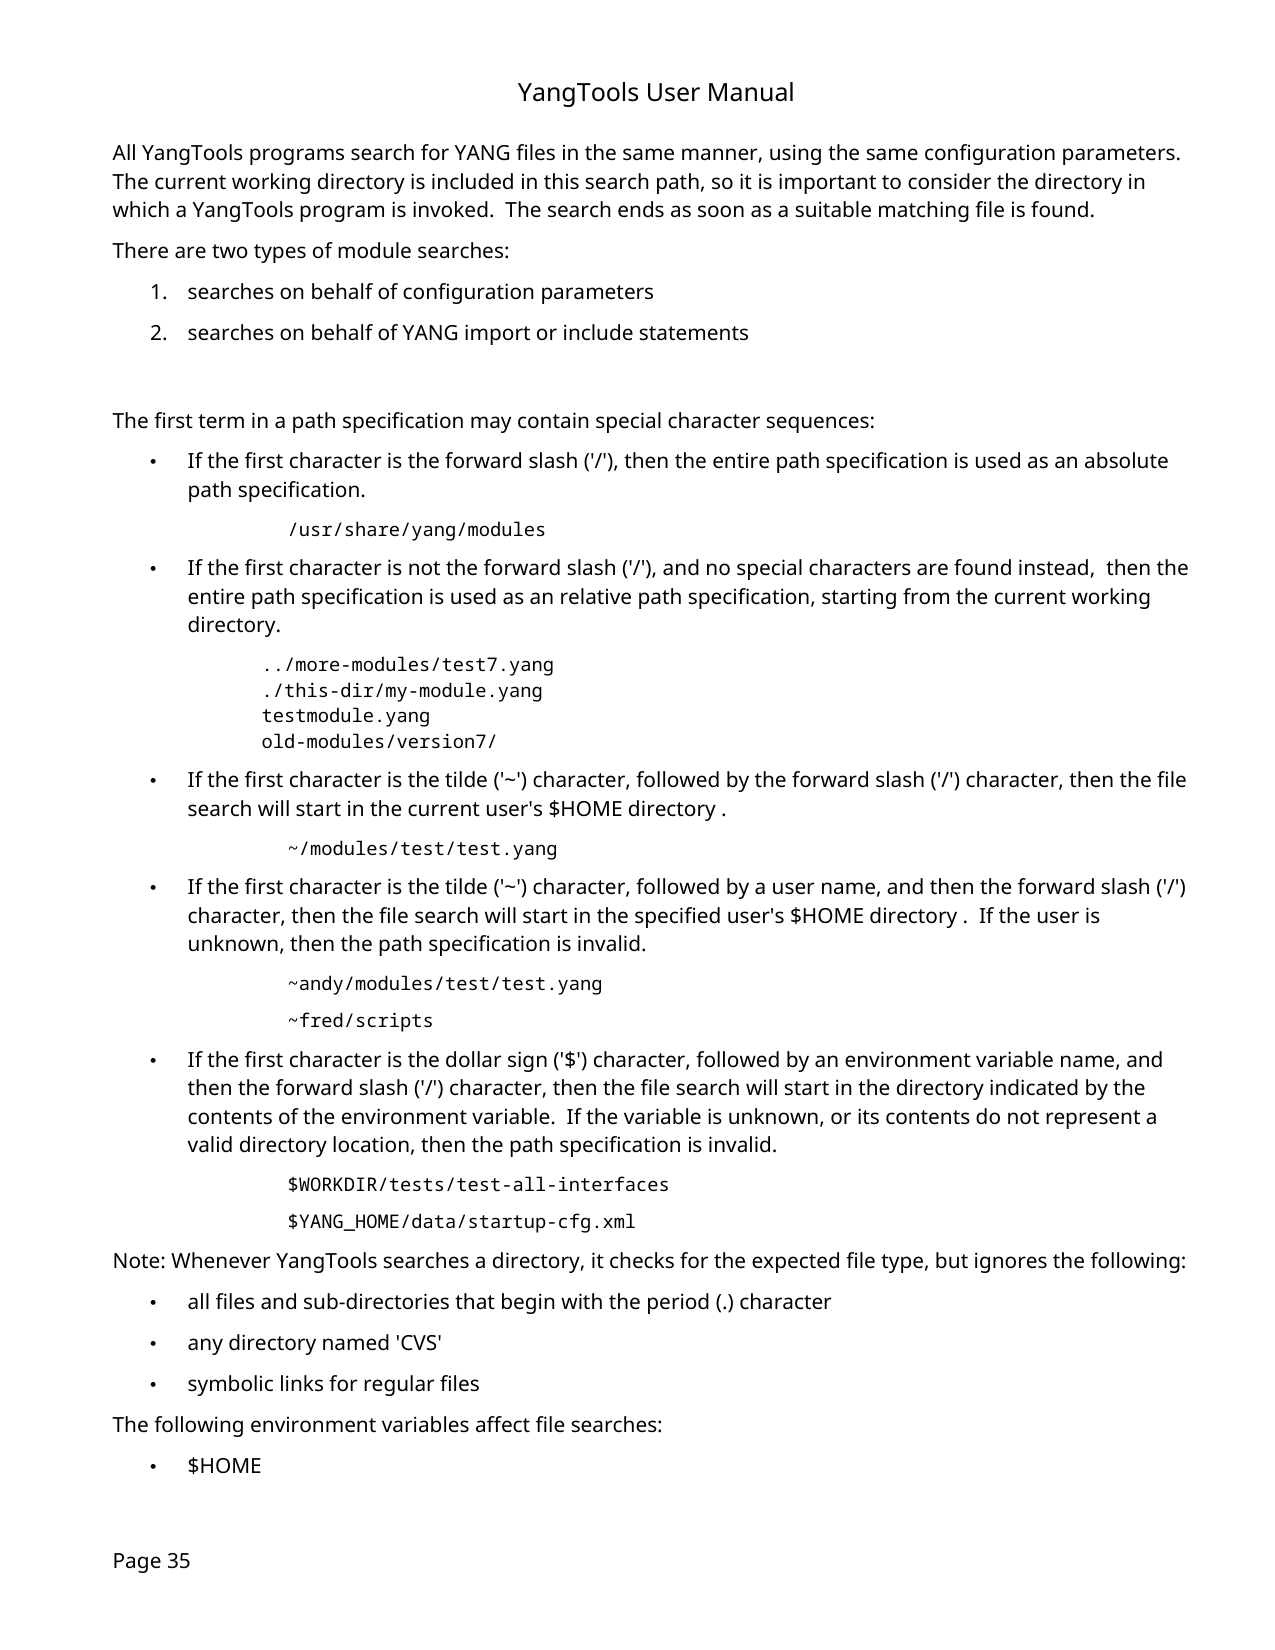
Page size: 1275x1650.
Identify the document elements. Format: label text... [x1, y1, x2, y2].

text Note: Whenever YangTools searches a directory, it checks for the expected file type, but ignores the following: [112, 1246, 1200, 1275]
list symbolic links for regular files [150, 1369, 1200, 1398]
list If the first character is not the forward slash ('/'), and no special characters are found instead, then the entire path specification is used as an relative path specification, starting from the current working directory. [150, 553, 1200, 639]
list searches on behalf of YANG import or include statements [150, 318, 1200, 347]
text There are two types of module searches: [112, 236, 1200, 265]
list If the first character is the dollar sign ('$') character, followed by an environment variable name, and then the forward slash ('/') character, then the file search will start in the directory indicated by the contents of the environment variable. If the variable is unknown, or its contents do not represent a valid directory location, then the path specification is invalid. [150, 1045, 1200, 1159]
list If the first character is the tilde ('~') character, followed by a user name, and then the forward slash ('/') character, then the file search will start in the specified user's $HOME directory . If the user is unknown, then the path specification is invalid. [150, 872, 1200, 958]
text $YANG_HOME/data/startup-cfg.xml [139, 1209, 1200, 1234]
list ../more-modules/test7.yang ./this-dir/my-module.yang testmodule.yang old-modules/version7/ [150, 651, 1200, 753]
list If the first character is the tilde ('~') character, followed by the forward slash ('/') character, then the file search will start in the current user's $HOME directory . [150, 765, 1200, 822]
text ~andy/modules/test/test.yang [139, 970, 1200, 996]
text The first term in a path specification may contain special character sequences: [112, 406, 1200, 434]
list searches on behalf of configuration parameters [150, 277, 1200, 306]
text ~/modules/test/test.yang [139, 835, 1200, 860]
list If the first character is the forward slash ('/'), then the entire path specification is used as an absolute path specification. [150, 447, 1200, 503]
text The following environment variables affect file searches: [112, 1410, 1200, 1438]
text ~fred/scripts [139, 1008, 1200, 1033]
list all files and sub-directories that begin with the period (.) character [150, 1287, 1200, 1316]
text $WORKDIR/tests/test-all-interfaces [139, 1171, 1200, 1197]
list $HOME [150, 1451, 1200, 1479]
list any directory named 'CVS' [150, 1328, 1200, 1357]
text /usr/share/yang/modules [139, 516, 1200, 542]
text All YangTools programs search for YANG files in the same manner, using the same configuration parameters. The current working directory is included in this search path, so it is important to consider the directory in which a YangTools program is invoked. The search ends as soon as a suitable matching file is found. [112, 138, 1200, 224]
